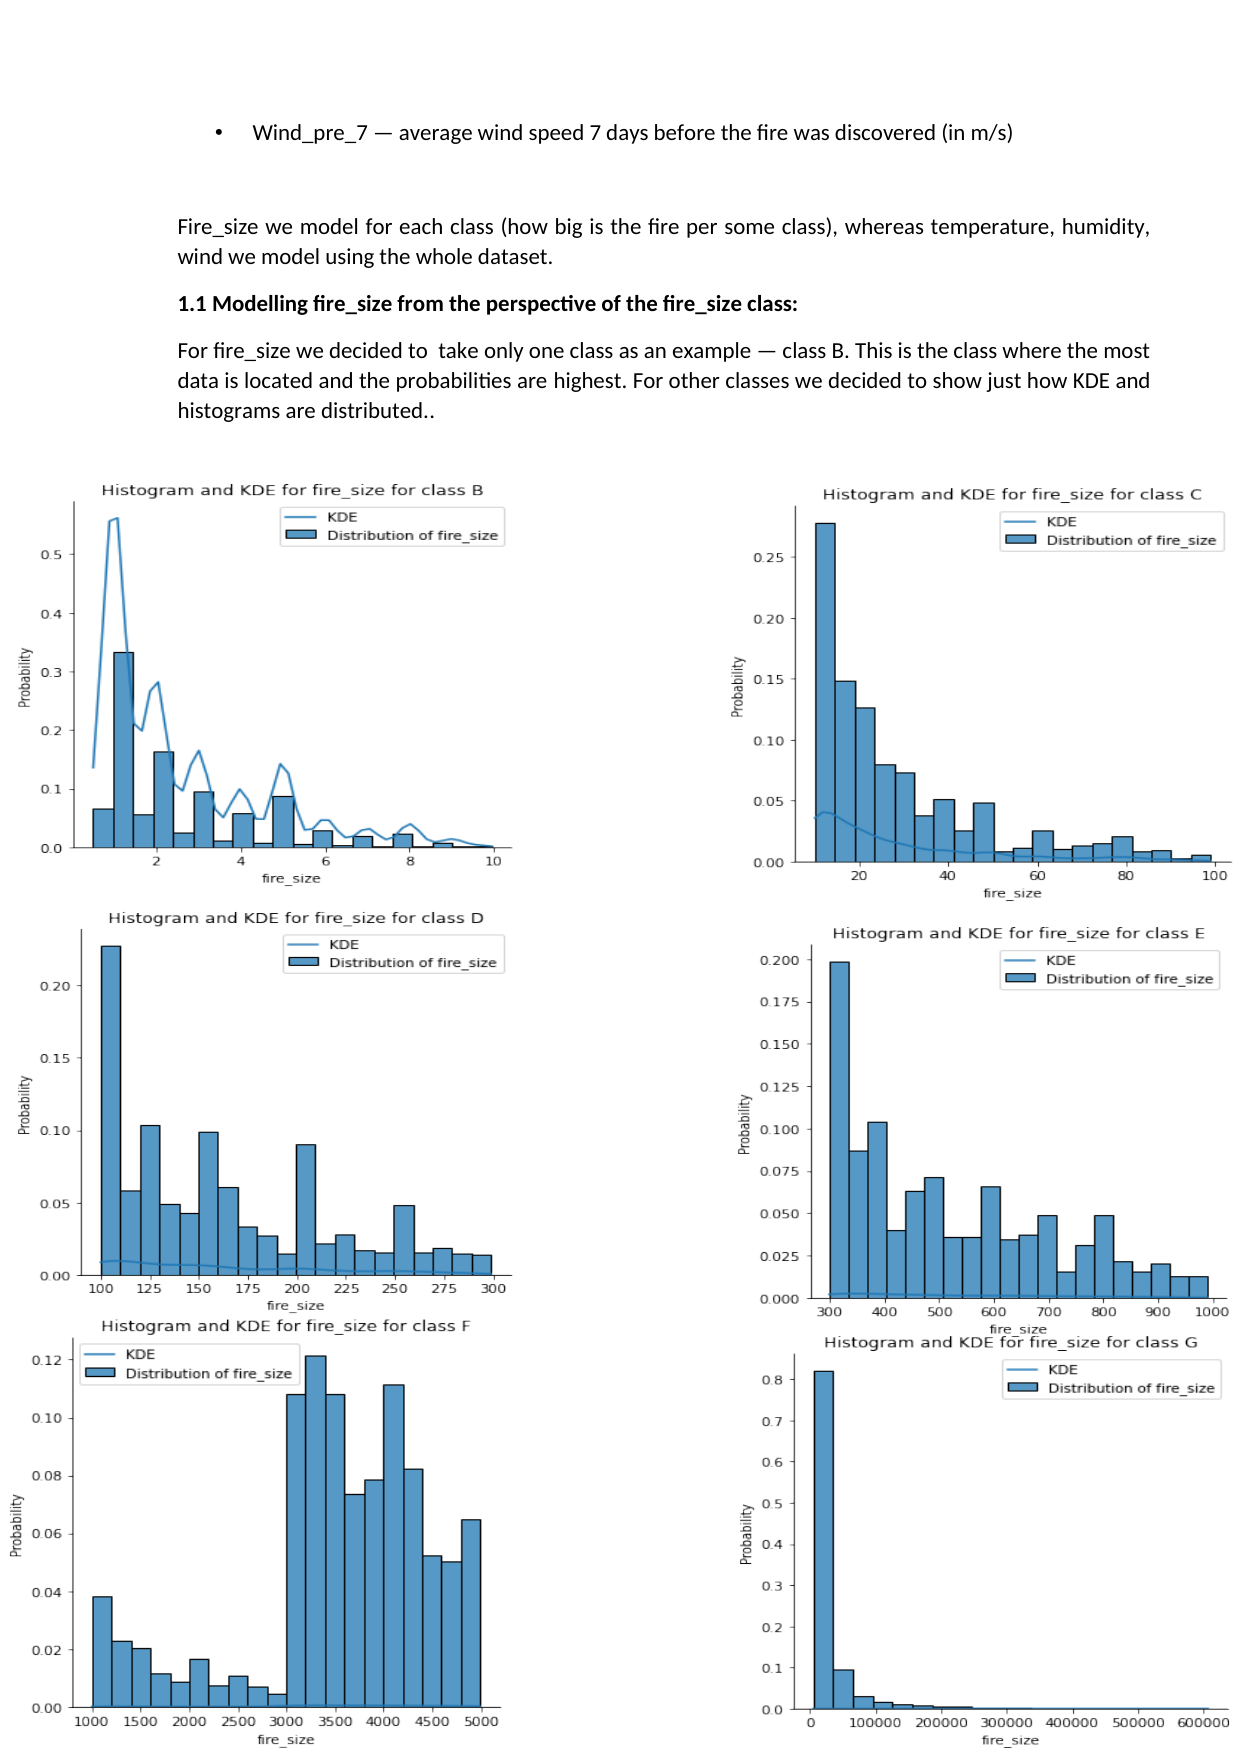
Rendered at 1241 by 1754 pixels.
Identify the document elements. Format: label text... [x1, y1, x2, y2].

picture [0, 905, 520, 1754]
picture [721, 481, 1240, 907]
list Wind_pre_7 — average wind speed 7 days before the fire was discovered (in m/s) [215, 118, 1152, 146]
picture [8, 476, 522, 892]
picture [728, 919, 1240, 1754]
text For fire_size we decided to take only one class as an example — class B. This is the class where the most data is located and the probabilities are highest. For other classes we decided to show just how KDE and histograms are distributed.. [177, 336, 1152, 424]
text 1.1 Modelling fire_size from the perspective of the fire_size class: [177, 289, 1152, 317]
text Fire_size we model for each class (how big is the fire per some class), whereas temperature, humidity, wind we model using the whole dataset. [177, 212, 1152, 270]
